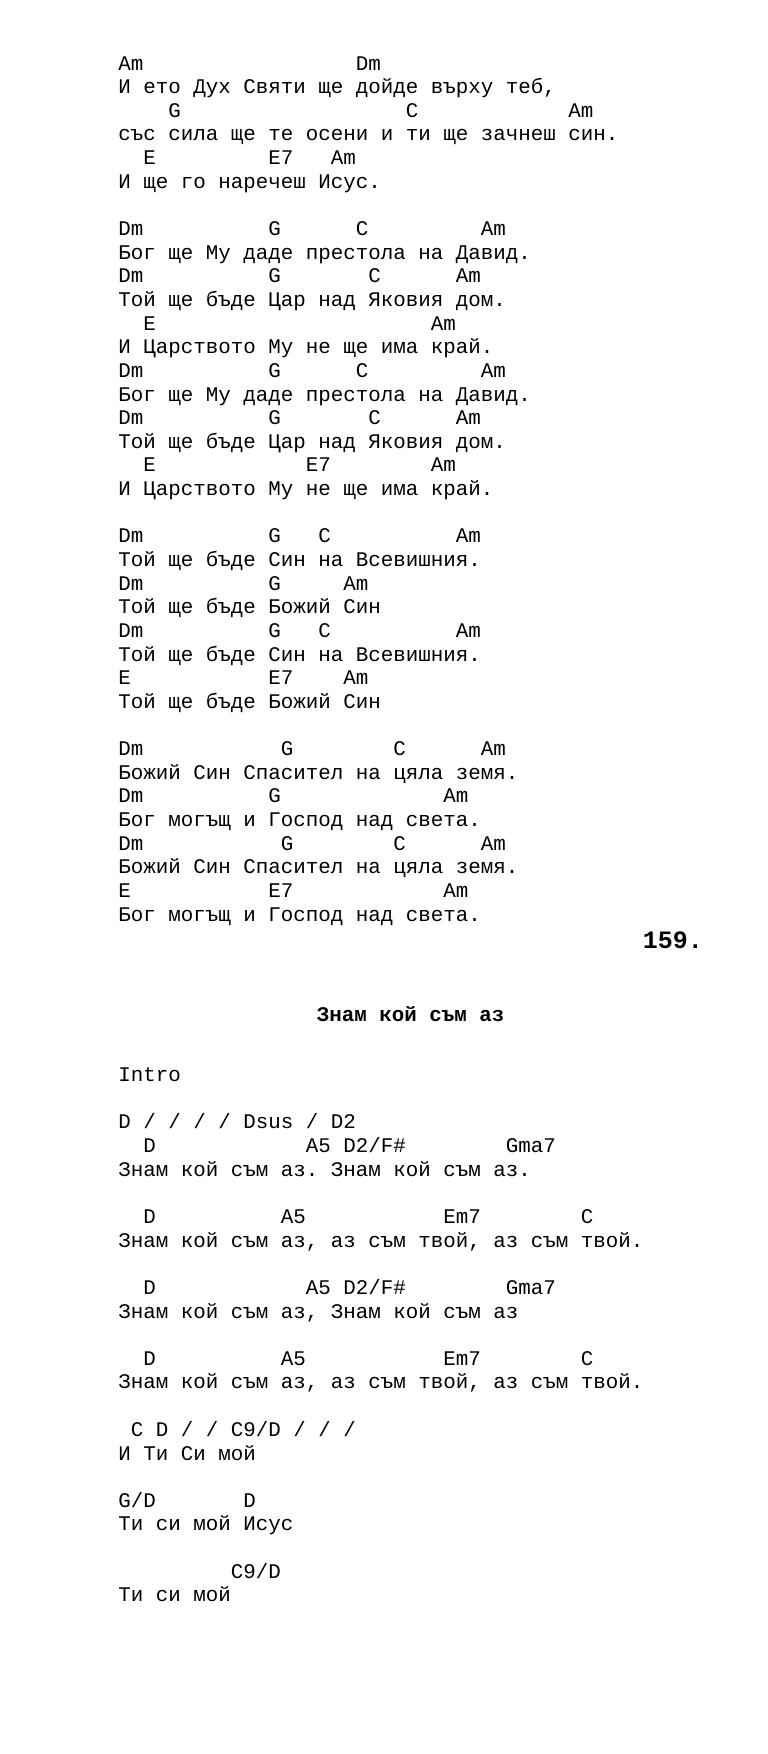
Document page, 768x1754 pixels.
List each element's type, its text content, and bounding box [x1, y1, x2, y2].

text Dm G C Am [118, 360, 702, 383]
text Той ще бъде Божий Син [118, 596, 702, 620]
text D A5 Em7 C [118, 1348, 702, 1372]
text Dm G Am [118, 786, 702, 809]
text Знам кой съм аз, аз съм твой, аз съм твой. [118, 1372, 702, 1395]
text Бог могъщ и Господ над света. [118, 809, 702, 833]
text G C Am [118, 100, 702, 123]
text И ще го наречеш Исус. [118, 171, 702, 194]
text D A5 D2/F# Gma7 [118, 1277, 702, 1301]
text Dm G C Am [118, 620, 702, 644]
text Dm G C Am [118, 407, 702, 431]
text И ето Дух Святи ще дойде върху теб, [118, 76, 702, 100]
text E Am [118, 313, 702, 336]
text със сила ще те осени и ти ще зачнеш син. [118, 123, 702, 147]
text Dm G Am [118, 573, 702, 596]
text Божий Син Спасител на цяла земя. [118, 762, 702, 786]
text И Царството Му не ще има край. [118, 478, 702, 502]
text Am Dm [118, 52, 702, 76]
text E E7 Am [118, 880, 702, 904]
text И Царството Му не ще има край. [118, 336, 702, 360]
text Божий Син Спасител на цяла земя. [118, 856, 702, 880]
text E E7 Am [118, 667, 702, 691]
text D A5 Em7 C [118, 1206, 702, 1230]
text G/D D [118, 1490, 702, 1513]
text Ти си мой [118, 1584, 702, 1608]
text Знам кой съм аз, Знам кой съм аз [118, 1301, 702, 1324]
text Intro [118, 1064, 702, 1088]
text И Ти Си мой [118, 1442, 702, 1466]
text Dm G C Am [118, 218, 702, 242]
text Dm G C Am [118, 525, 702, 549]
text Dm G C Am [118, 738, 702, 762]
text Ти си мой Исус [118, 1513, 702, 1537]
text C9/D [118, 1561, 702, 1584]
text Той ще бъде Син на Всевишния. [118, 549, 702, 573]
text Бог ще Му даде престола на Давид. [118, 242, 702, 265]
text C D / / C9/D / / / [118, 1419, 702, 1442]
text Той ще бъде Цар над Яковия дом. [118, 289, 702, 313]
text E E7 Am [118, 454, 702, 478]
text Бог могъщ и Господ над света. [118, 904, 702, 927]
text Бог ще Му даде престола на Давид. [118, 383, 702, 407]
text Той ще бъде Божий Син [118, 691, 702, 714]
text Знам кой съм аз. Знам кой съм аз. [118, 1159, 702, 1182]
text Знам кой съм аз, аз съм твой, аз съм твой. [118, 1230, 702, 1253]
text D / / / / Dsus / D2 [118, 1111, 702, 1135]
text Той ще бъде Син на Всевишния. [118, 644, 702, 667]
text Dm G C Am [118, 833, 702, 856]
text Dm G C Am [118, 265, 702, 289]
text E E7 Am [118, 147, 702, 171]
text D A5 D2/F# Gma7 [118, 1135, 702, 1159]
text Той ще бъде Цар над Яковия дом. [118, 431, 702, 454]
subtitle Знам кой съм аз [118, 1004, 702, 1028]
